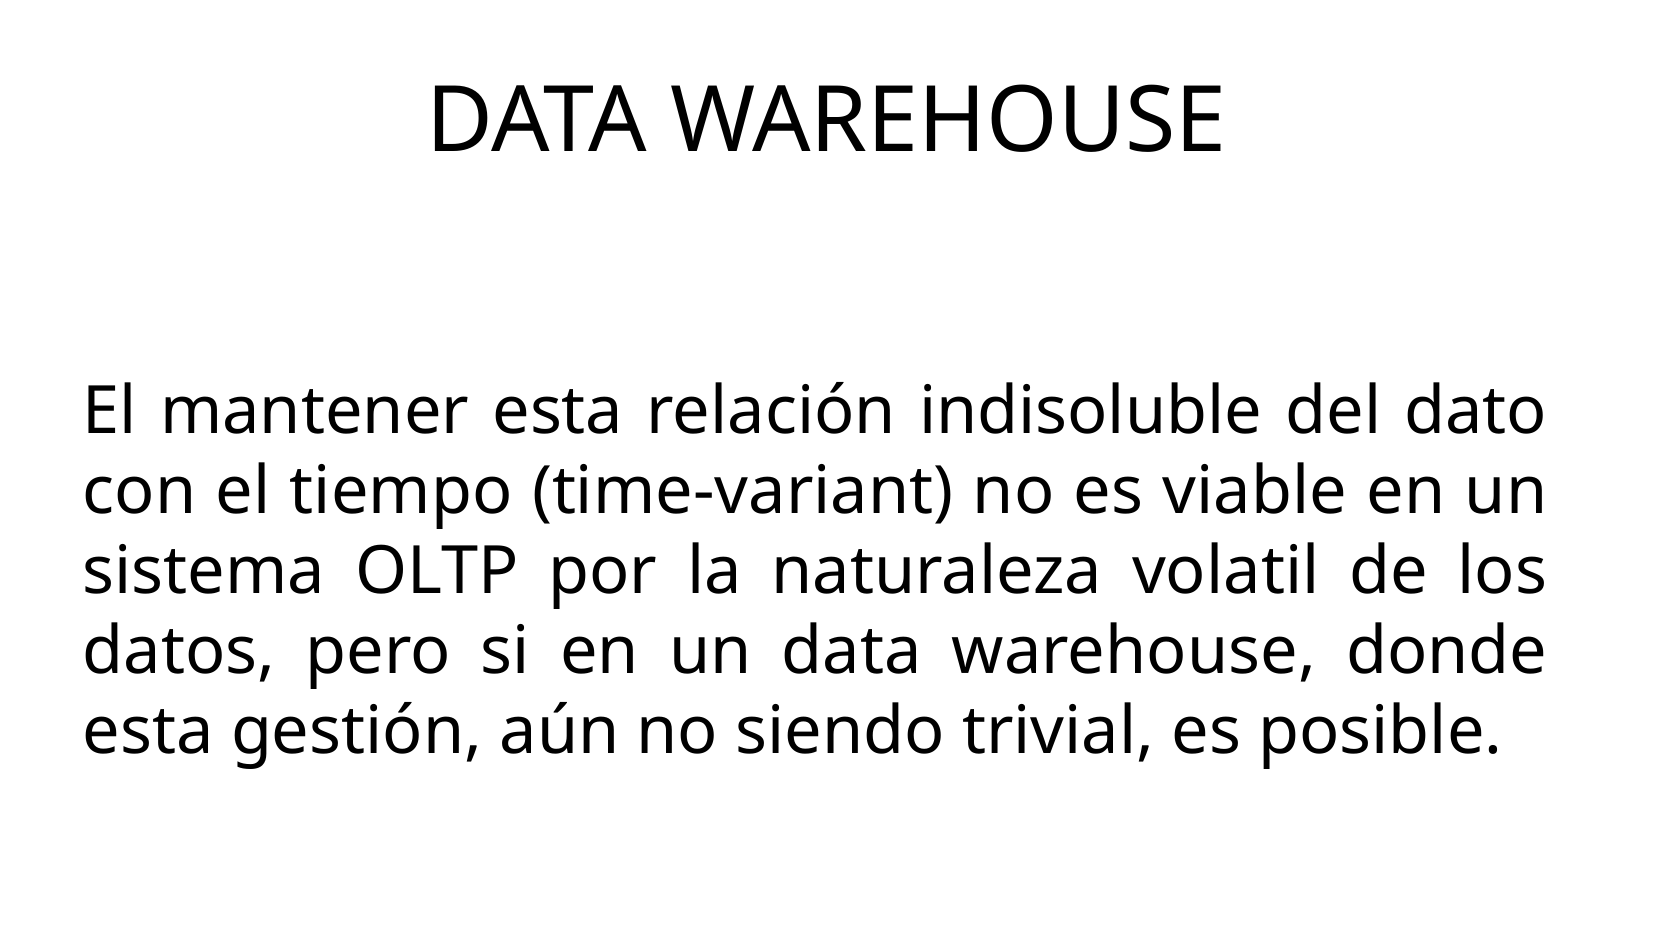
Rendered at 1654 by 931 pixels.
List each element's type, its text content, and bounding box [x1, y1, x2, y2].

list El mantener esta relación indisoluble del dato con el tiempo (time-variant) no es viable en un sistema OLTP por la naturaleza volatil de los datos, pero si en un data warehouse, donde esta gestión, aún no siendo trivial, es posible. [82, 217, 1571, 916]
title DATA WAREHOUSE [82, 37, 1571, 193]
